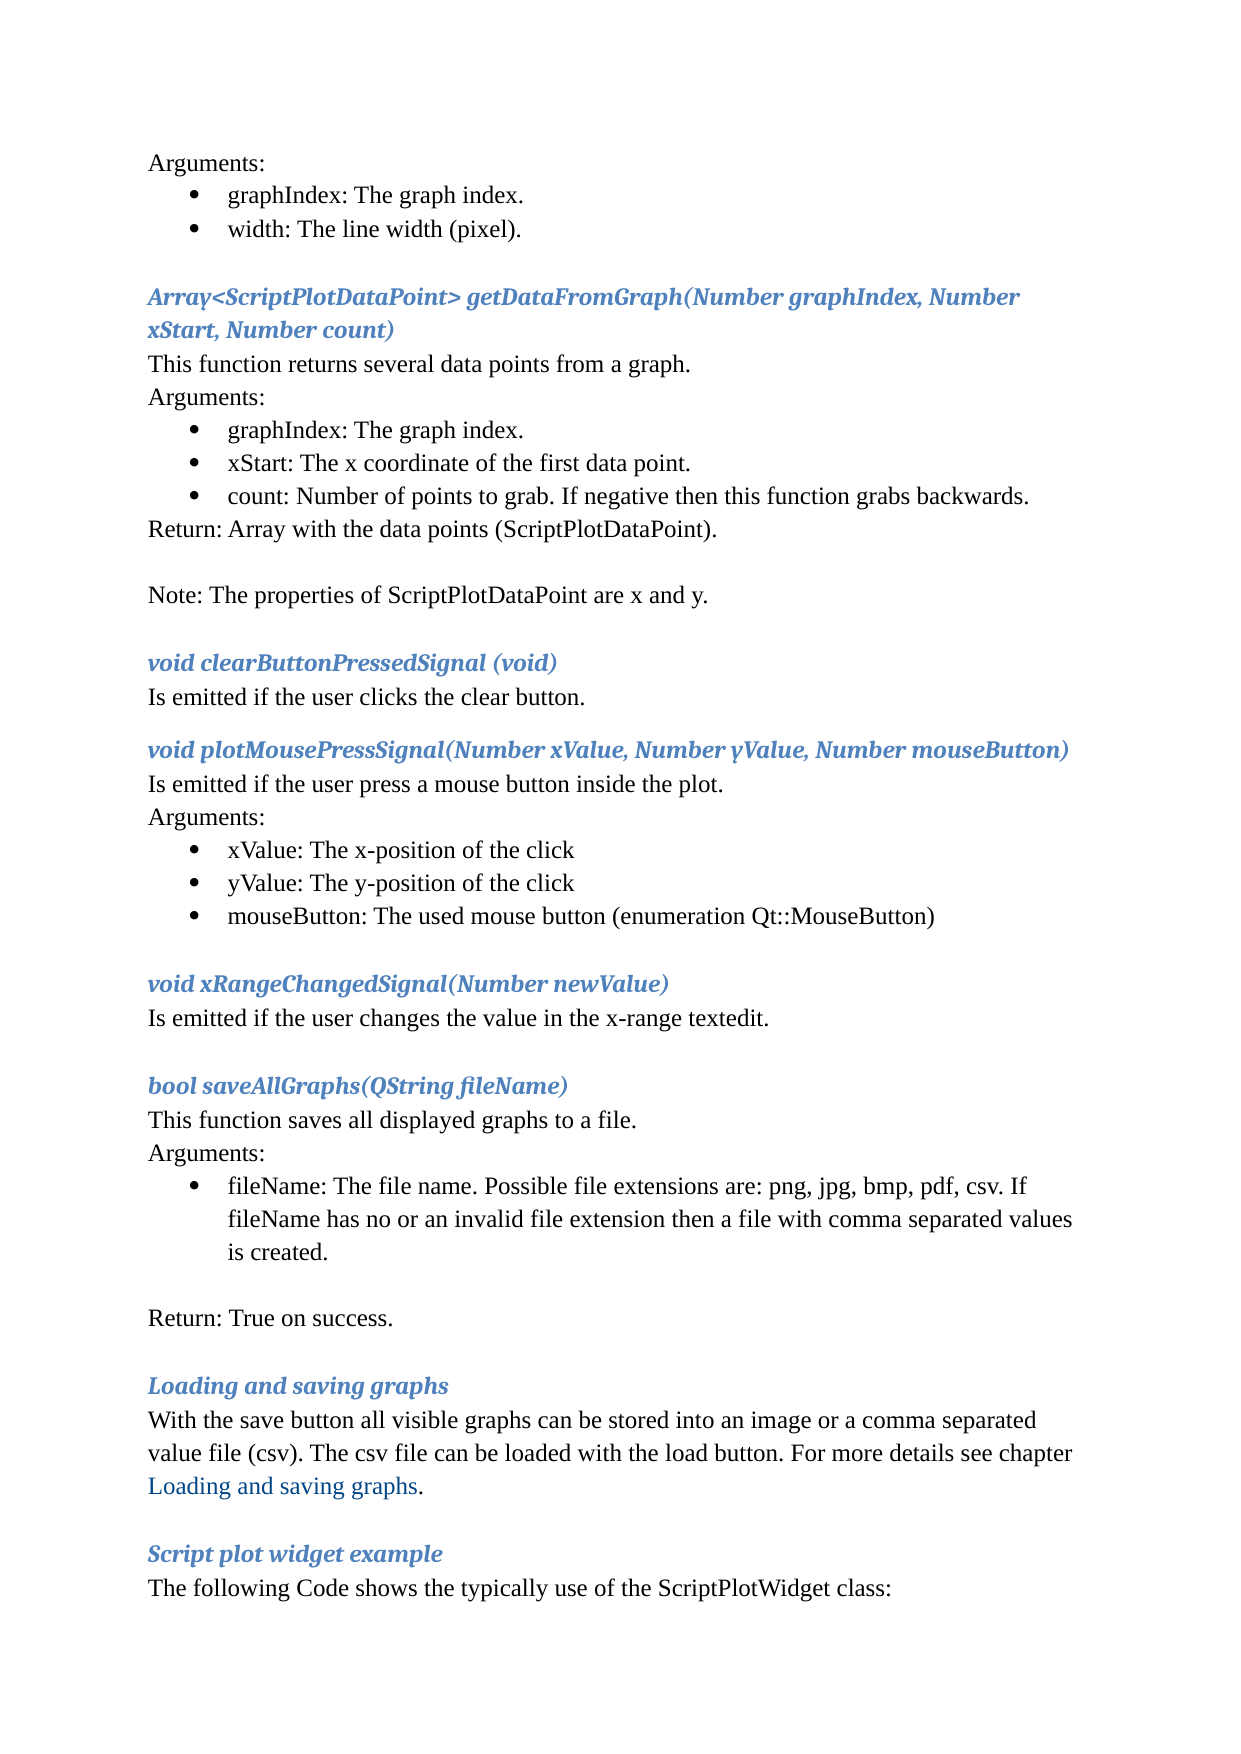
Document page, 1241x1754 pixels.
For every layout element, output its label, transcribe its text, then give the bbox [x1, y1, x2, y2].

text Arguments: [148, 1138, 1093, 1166]
subtitle void clearButtonPressedSignal (void) [148, 649, 1093, 677]
text Is emitted if the user press a mouse button inside the plot. [148, 769, 1093, 797]
text This function saves all displayed graphs to a file. [148, 1105, 1093, 1133]
list graphIndex: The graph index. [190, 415, 1093, 443]
text This function returns several data points from a graph. [148, 349, 1093, 377]
subtitle void xRangeChangedSignal(Number newValue) [148, 970, 1093, 998]
list xValue: The x-position of the click [190, 835, 1093, 863]
list fileName: The file name. Possible file extensions are: png, jpg, bmp, pdf, csv. If fileName has no or an invalid file extension then a file with comma separated values is created. [190, 1171, 1093, 1266]
subtitle Array<ScriptPlotDataPoint> getDataFromGraph(Number graphIndex, Number xStart, Number count) [148, 283, 1093, 344]
list width: The line width (pixel). [190, 214, 1093, 242]
text With the save button all visible graphs can be stored into an image or a comma separated value file (csv). The csv file can be loaded with the load button. For more details see chapter Loading and saving graphs. [148, 1405, 1093, 1499]
list Return: True on success. [148, 1303, 1093, 1332]
text Is emitted if the user clicks the clear button. [148, 682, 1093, 711]
list mouseButton: The used mouse button (enumeration Qt::MouseButton) [190, 901, 1093, 929]
subtitle bool saveAllGraphs(QString fileName) [148, 1072, 1093, 1100]
subtitle Script plot widget example [148, 1540, 1093, 1568]
text Arguments: [148, 802, 1093, 830]
list Note: The properties of ScriptPlotDataPoint are x and y. [148, 580, 1093, 608]
list yValue: The y-position of the click [190, 868, 1093, 896]
subtitle void plotMousePressSignal(Number xValue, Number yValue, Number mouseButton) [148, 736, 1093, 764]
list Return: Array with the data points (ScriptPlotDataPoint). [148, 514, 1093, 542]
list xStart: The x coordinate of the first data point. [190, 448, 1093, 476]
text Is emitted if the user changes the value in the x-range textedit. [148, 1003, 1093, 1031]
list count: Number of points to grab. If negative then this function grabs backwards. [190, 481, 1093, 509]
subtitle Loading and saving graphs [148, 1372, 1093, 1401]
text Arguments: [148, 148, 1093, 176]
text The following Code shows the typically use of the ScriptPlotWidget class: [148, 1573, 1093, 1602]
text Arguments: [148, 382, 1093, 410]
list graphIndex: The graph index. [190, 181, 1093, 209]
